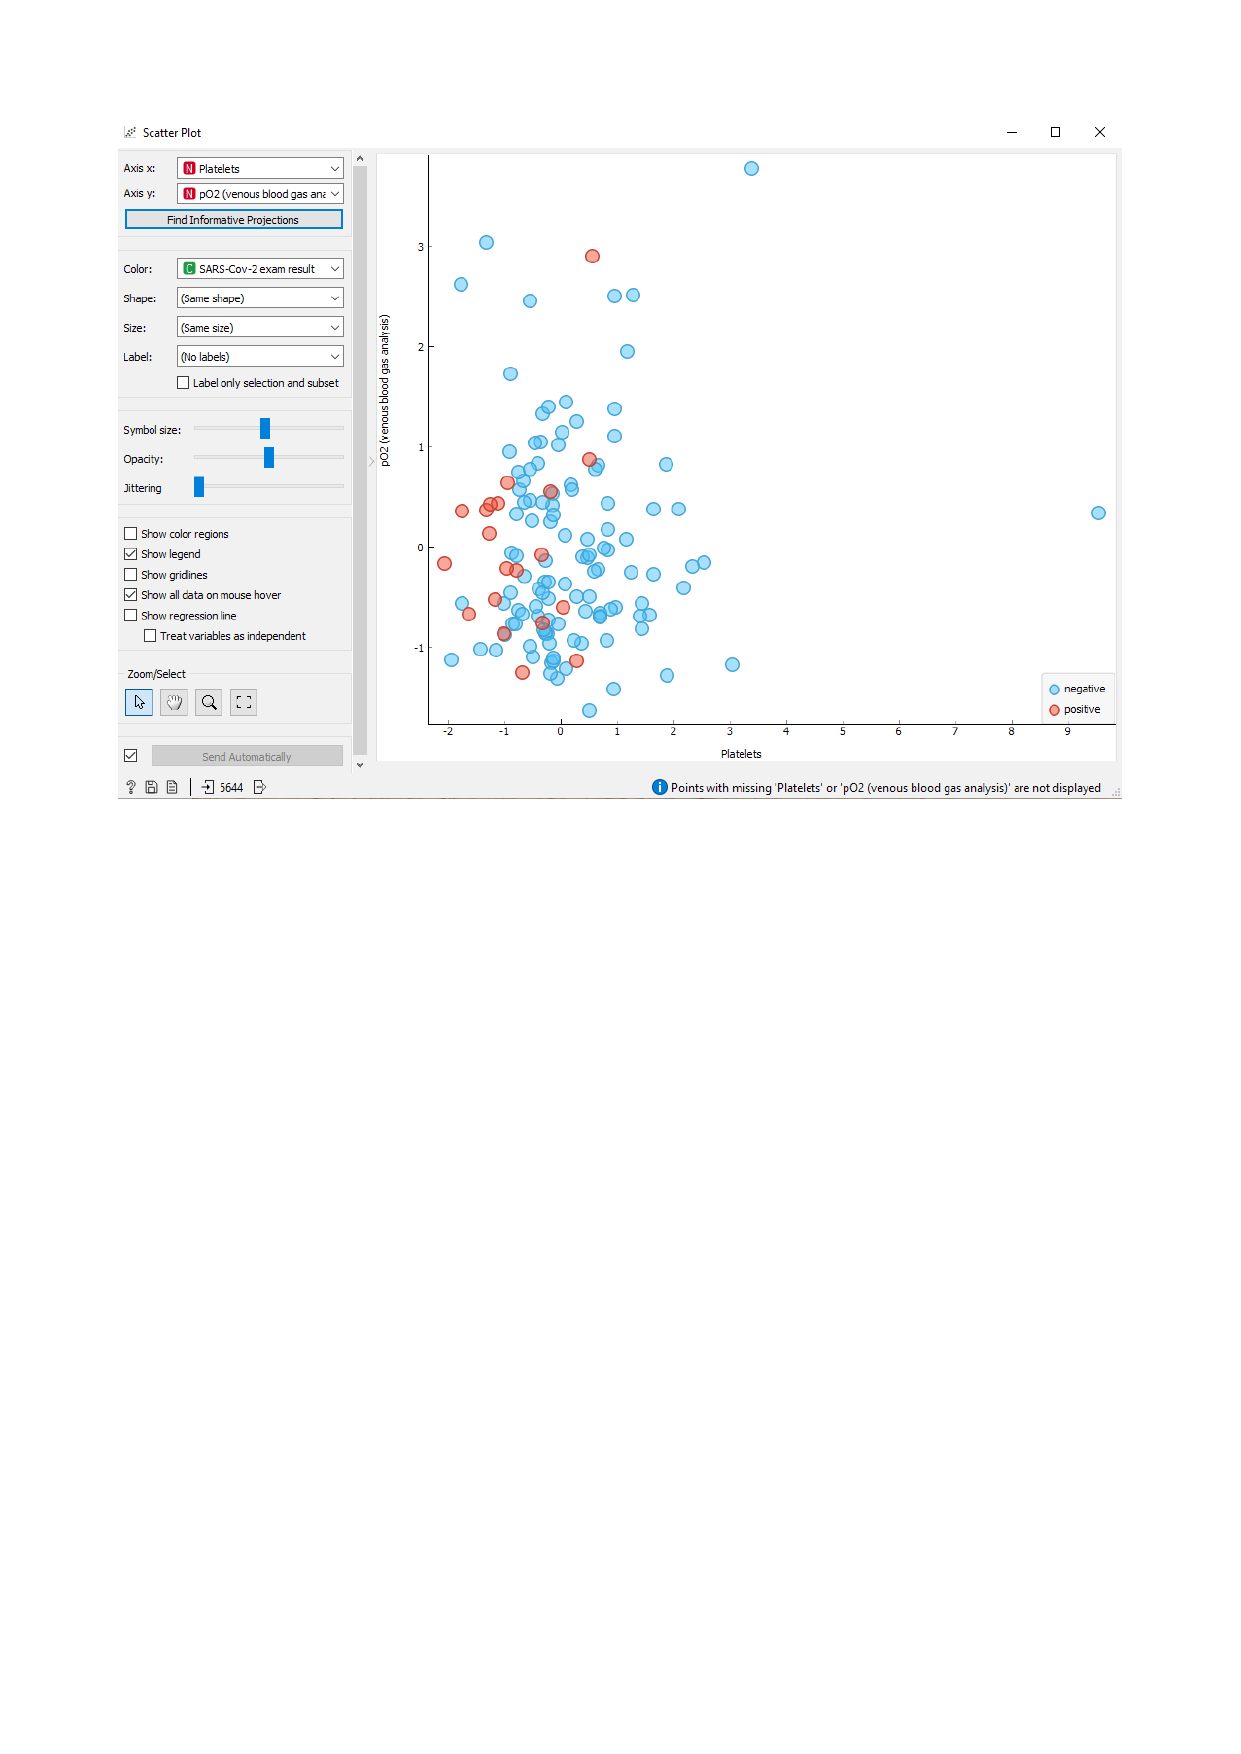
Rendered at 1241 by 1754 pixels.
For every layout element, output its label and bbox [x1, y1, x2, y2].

picture [118, 118, 1122, 799]
